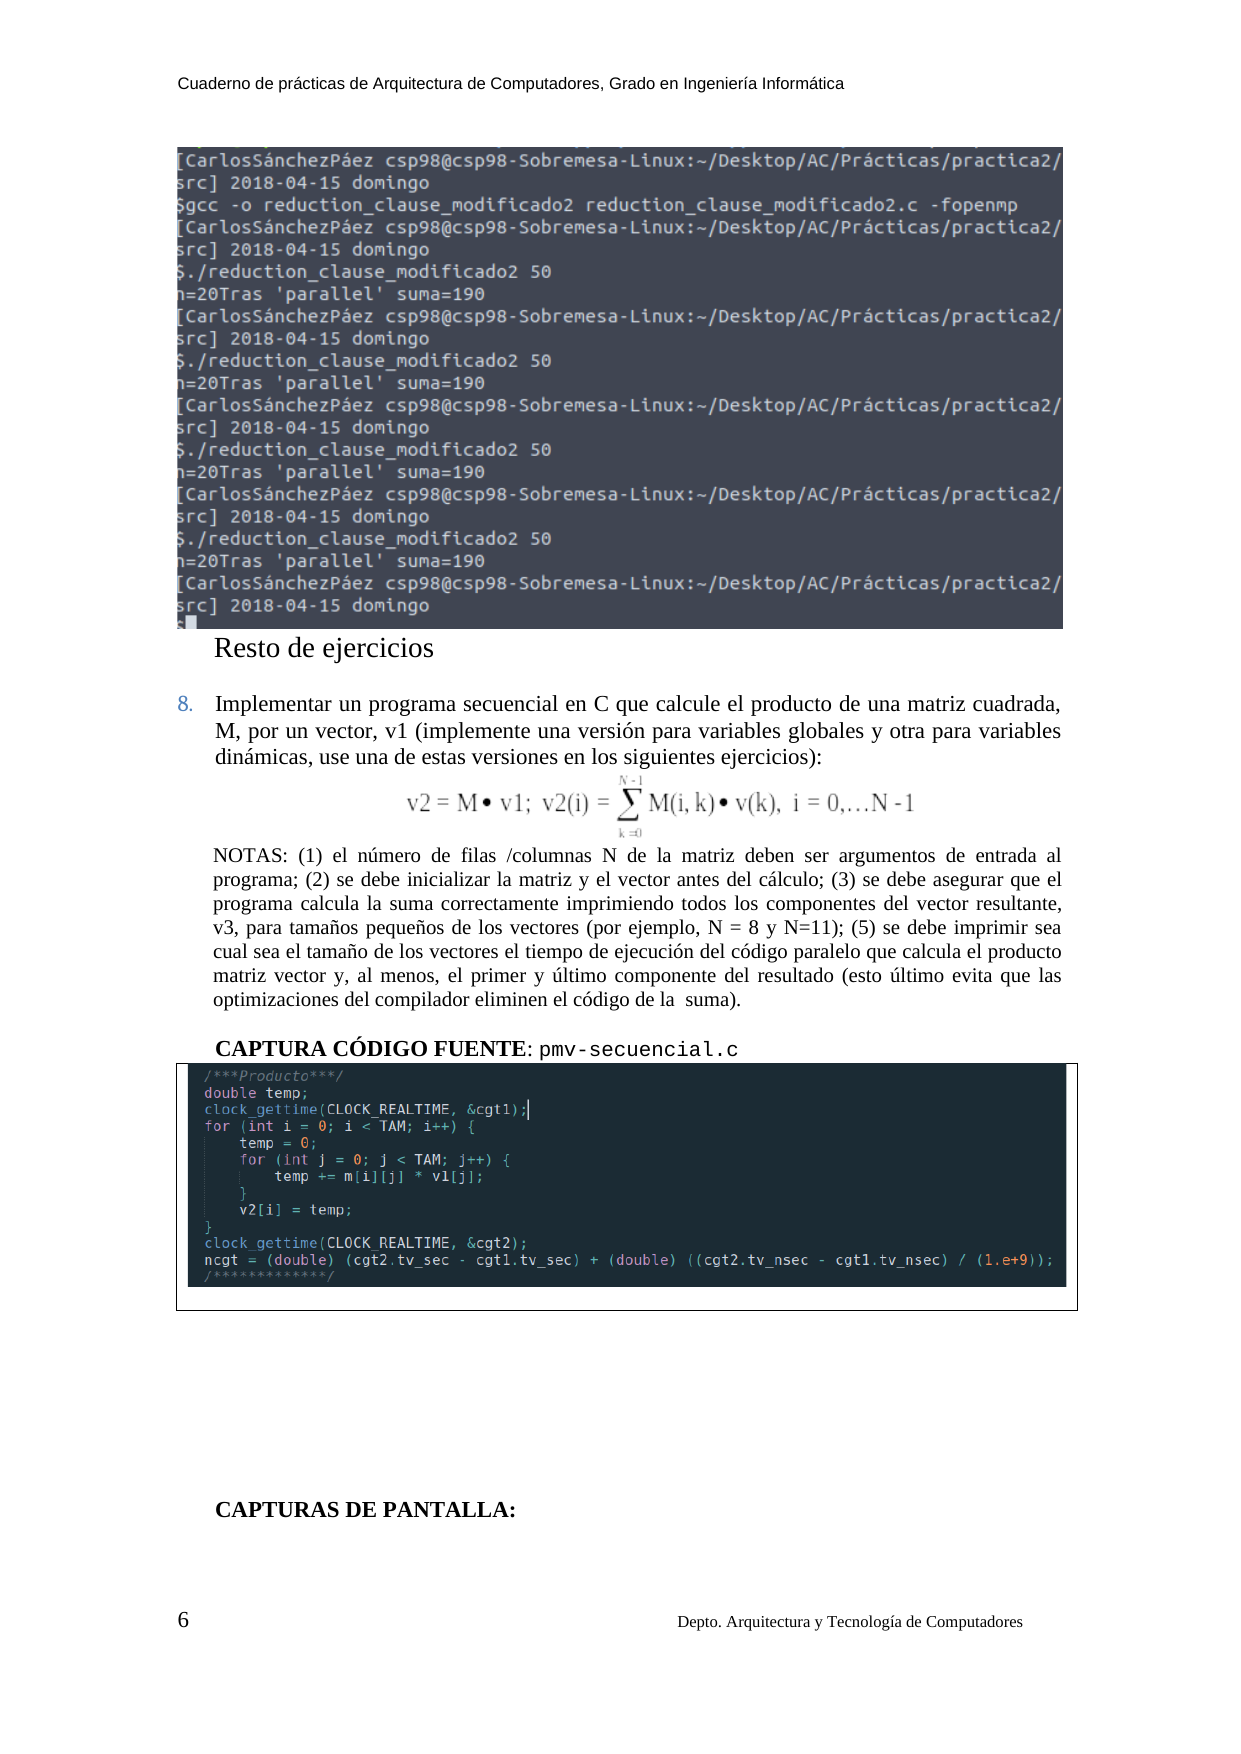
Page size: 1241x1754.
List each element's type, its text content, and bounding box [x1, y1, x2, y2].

text NOTAS: (1) el número de filas /columnas N de la matriz deben ser argumentos de entrada al programa; (2) se debe inicializar la matriz y el vector antes del cálculo; (3) se debe asegurar que el programa calcula la suma correctamente imprimiendo todos los componentes del vector resultante, v3, para tamaños pequeños de los vectores (por ejemplo, N = 8 y N=11); (5) se debe imprimir sea cual sea el tamaño de los vectores el tiempo de ejecución del código paralelo que calcula el producto matriz vector y, al menos, el primer y último componente del resultado (esto último evita que las optimizaciones del compilador eliminen el código de la suma). [213, 843, 1063, 1011]
picture [177, 147, 1063, 629]
text CAPTURAS DE PANTALLA: [215, 1496, 1063, 1522]
table_header [177, 1064, 1077, 1310]
subtitle Resto de ejercicios [177, 629, 1063, 663]
text CAPTURA CÓDIGO FUENTE: pmv-secuencial.c [215, 1035, 1063, 1063]
picture [187, 1063, 1067, 1287]
list Implementar un programa secuencial en C que calcule el producto de una matriz cuadrada, M, por un vector, v1 (implemente una versión para variables globales y otra para variables dinámicas, use una de estas versiones en los siguientes ejercicios): [177, 690, 1063, 770]
